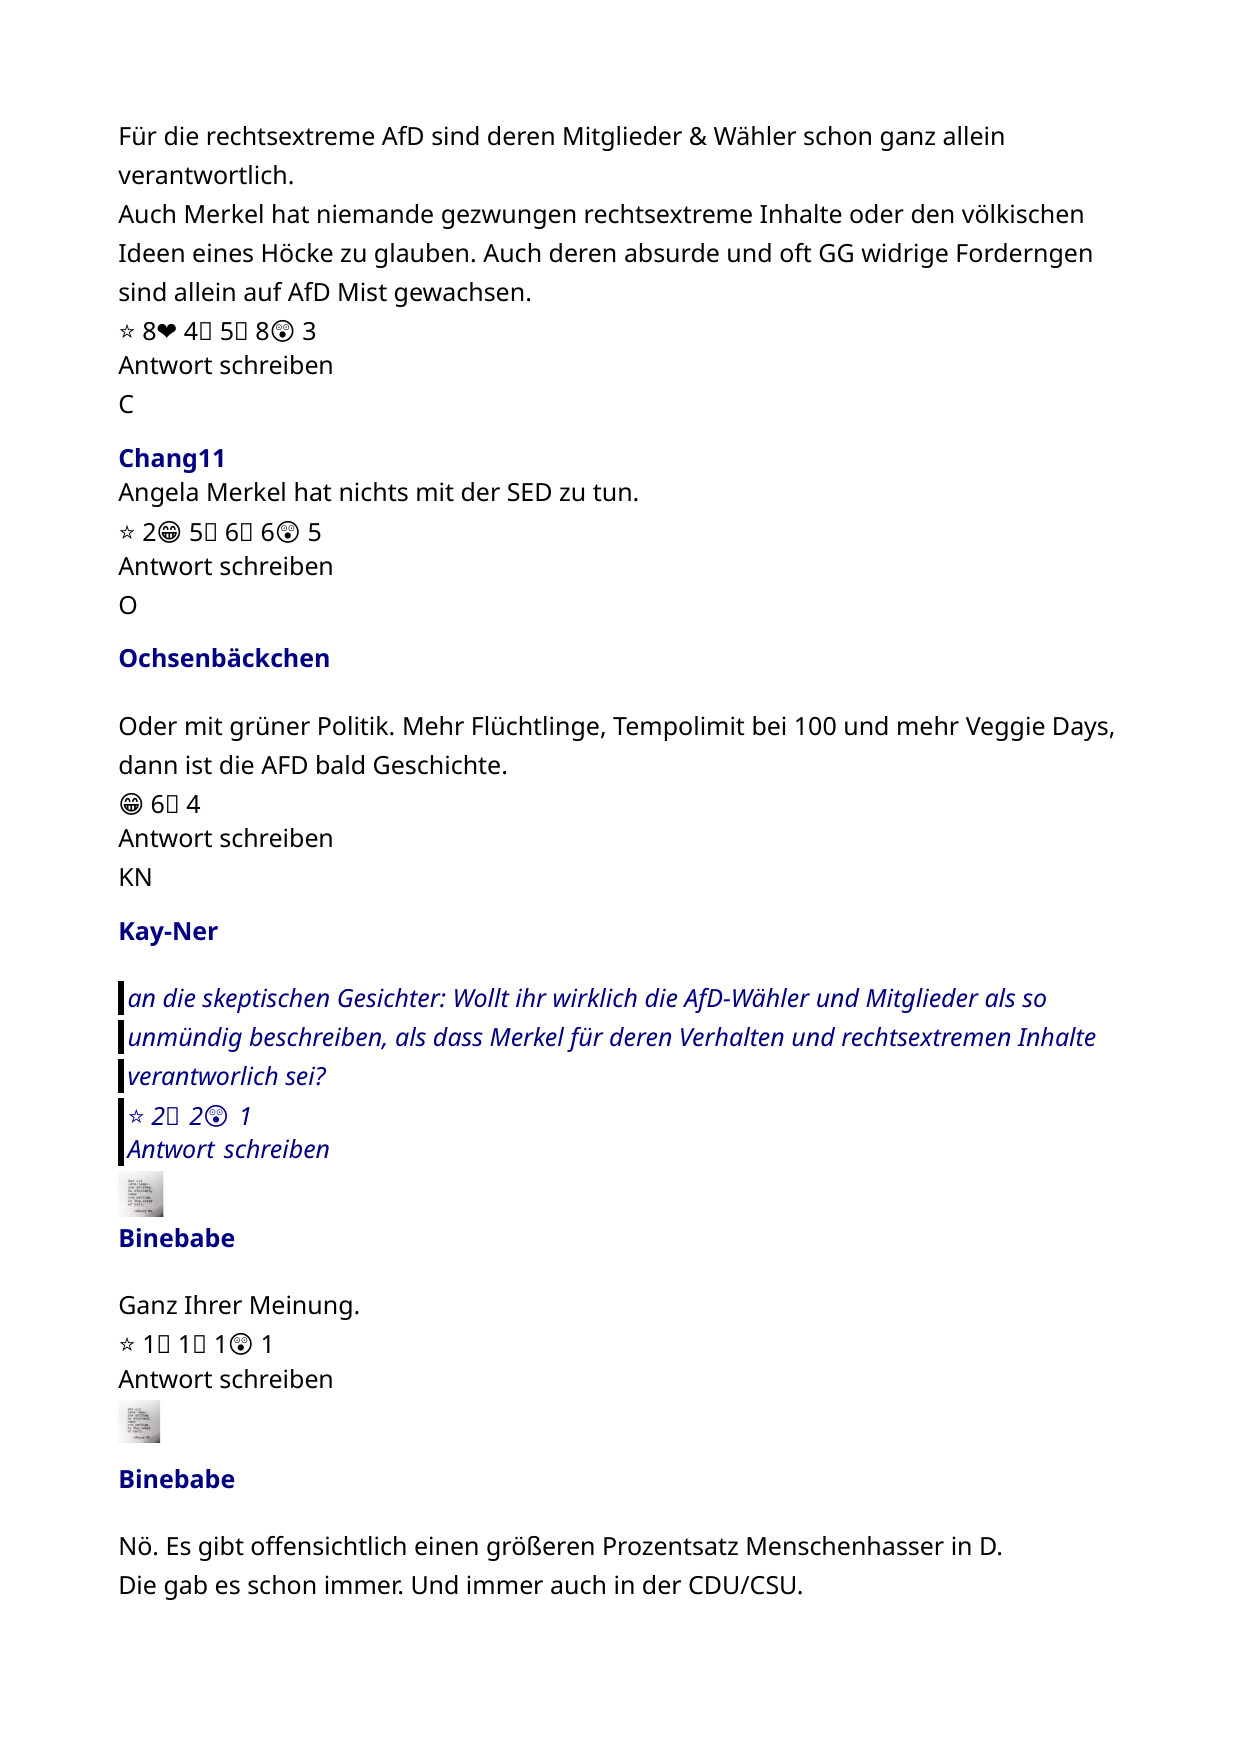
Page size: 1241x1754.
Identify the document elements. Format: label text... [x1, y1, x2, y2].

text Oder mit grüner Politik. Mehr Flüchtlinge, Tempolimit bei 100 und mehr Veggie Days, dann ist die AFD bald Geschichte. [118, 708, 1122, 781]
text Für die rechtsextreme AfD sind deren Mitglieder & Wähler schon ganz allein verantwortlich. [118, 118, 1122, 191]
text ⭐️ 2😁 5🙁 6🤨 6😲 5 [118, 514, 1122, 548]
text C [118, 387, 1122, 421]
text Ganz Ihrer Meinung. [118, 1288, 1122, 1322]
text an die skeptischen Gesichter: Wollt ihr wirklich die AfD-Wähler und Mitglieder als so unmündig beschreiben, als dass Merkel für deren Verhalten und rechtsextremen Inhalte verantworlich sei? [118, 981, 1122, 1093]
text Die gab es schon immer. Und immer auch in der CDU/CSU. [118, 1568, 1122, 1602]
subtitle Kay-Ner [118, 913, 1122, 948]
text ⭐️ 2🙁 2😲 1 [124, 1098, 1122, 1132]
text ⭐️ 8❤️ 4🙁 5🤨 8😲 3 [118, 314, 1122, 348]
picture [118, 1400, 161, 1443]
subtitle Chang11 [118, 441, 1122, 475]
text ⭐️ 1🙁 1🤨 1😲 1 [118, 1327, 1122, 1361]
subtitle Binebabe [118, 1461, 1122, 1496]
text Antwort schreiben [118, 548, 1122, 582]
text Angela Merkel hat nichts mit der SED zu tun. [118, 475, 1122, 509]
text Antwort schreiben [118, 821, 1122, 855]
text Antwort schreiben [118, 1361, 1122, 1395]
text 😁 6🤨 4 [118, 787, 1122, 821]
text O [118, 587, 1122, 621]
text Auch Merkel hat niemande gezwungen rechtsextreme Inhalte oder den völkischen Ideen eines Höcke zu glauben. Auch deren absurde und oft GG widrige Forderngen sind allein auf AfD Mist gewachsen. [118, 196, 1122, 309]
subtitle Binebabe [118, 1221, 1122, 1255]
text Nö. Es gibt offensichtlich einen größeren Prozentsatz Menschenhasser in D. [118, 1528, 1122, 1563]
text Antwort schreiben [124, 1132, 1122, 1166]
text KN [118, 860, 1122, 894]
text Antwort schreiben [118, 348, 1122, 382]
subtitle Ochsenbäckchen [118, 641, 1122, 675]
picture [118, 1171, 164, 1217]
